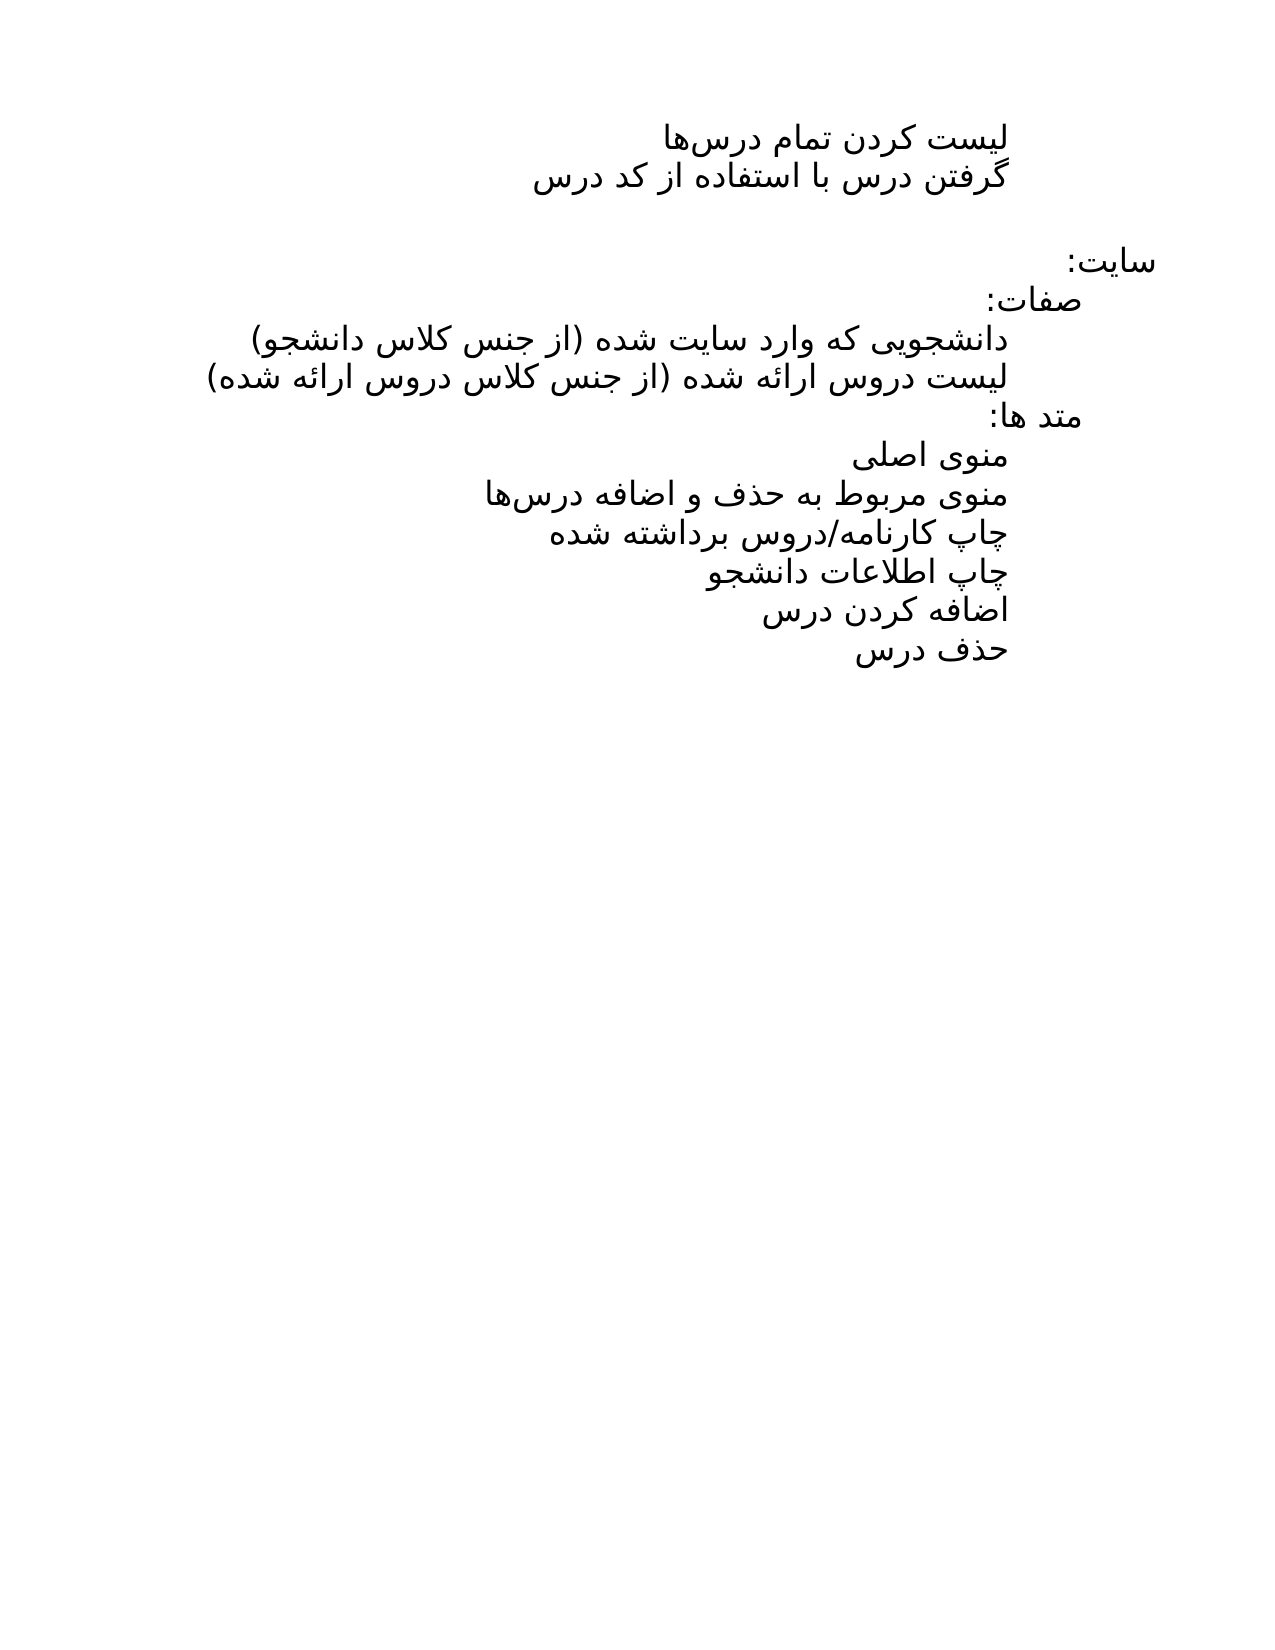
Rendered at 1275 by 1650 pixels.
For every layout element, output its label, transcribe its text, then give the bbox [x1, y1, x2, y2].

text سایت: [118, 241, 1157, 280]
text متد ها: [118, 397, 1083, 436]
text صفات: [118, 280, 1083, 319]
text اضافه کردن درس [118, 591, 1009, 630]
text حذف درس [118, 630, 1009, 669]
text لیست دروس ارائه شده (از جنس کلاس دروس ارائه شده) [118, 358, 1009, 397]
text گرفتن درس با استفاده از کد درس [118, 157, 1009, 196]
text چاپ کارنامه/دروس برداشته شده [118, 513, 1009, 552]
text منوی مربوط به حذف و اضافه درس‌ها [118, 474, 1009, 513]
text لیست کردن تمام درس‌ها [118, 118, 1009, 157]
text منوی اصلی [118, 436, 1009, 474]
text چاپ اطلاعات دانشجو [118, 552, 1009, 591]
text دانشجویی که وارد سایت شده (از جنس کلاس دانشجو) [118, 319, 1009, 358]
